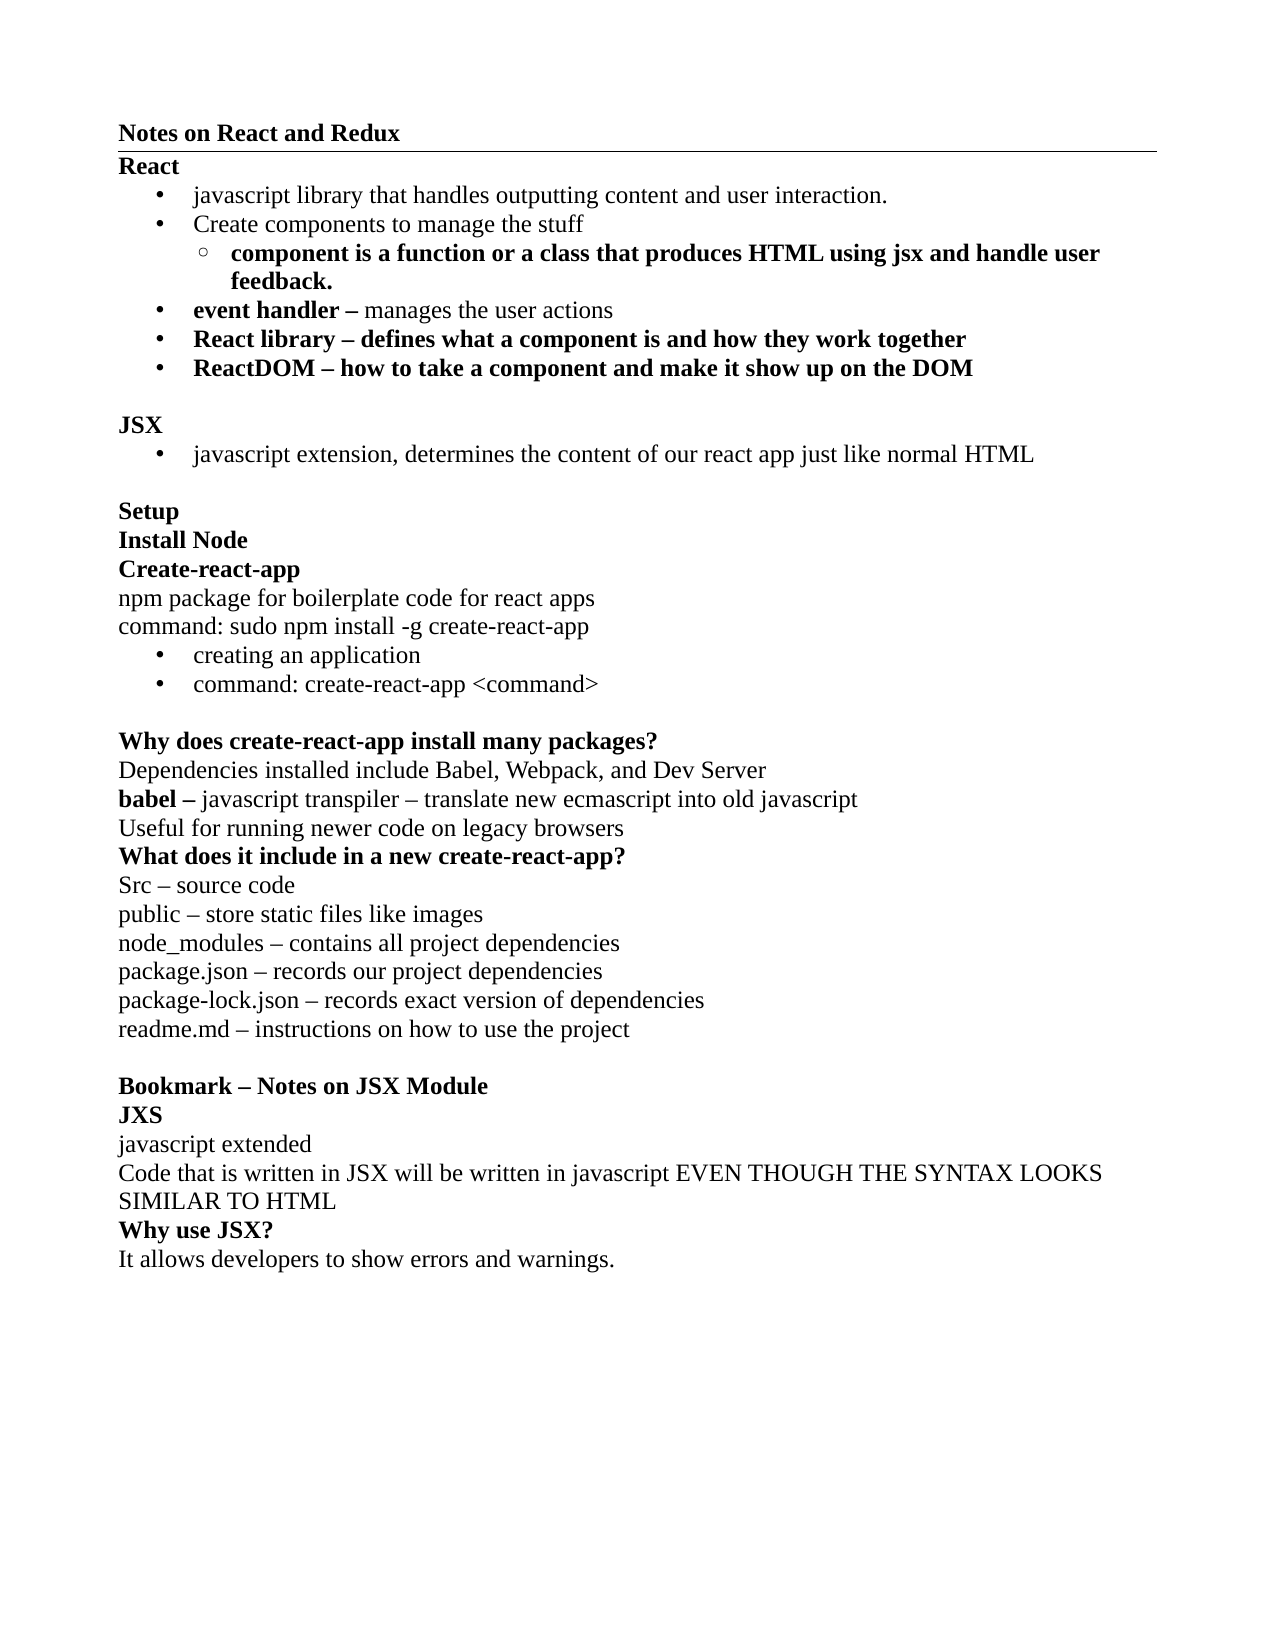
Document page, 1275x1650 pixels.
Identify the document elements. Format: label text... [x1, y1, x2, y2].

list command: create-react-app <command> [156, 669, 1157, 698]
text readme.md – instructions on how to use the project [118, 1014, 1157, 1043]
list event handler – manages the user actions [156, 295, 1157, 324]
text public – store static files like images [118, 899, 1157, 928]
text Why does create-react-app install many packages? [118, 726, 1157, 755]
text Create-react-app [118, 554, 1157, 583]
text npm package for boilerplate code for react apps [118, 583, 1157, 611]
text Src – source code [118, 870, 1157, 899]
text Useful for running newer code on legacy browsers [118, 813, 1157, 841]
text Install Node [118, 525, 1157, 554]
text JXS [118, 1100, 1157, 1129]
text node_modules – contains all project dependencies [118, 928, 1157, 956]
text Bookmark – Notes on JSX Module [118, 1071, 1157, 1100]
text package-lock.json – records exact version of dependencies [118, 985, 1157, 1014]
text JSX [118, 410, 1157, 439]
text Code that is written in JSX will be written in javascript EVEN THOUGH THE SYNTAX LOOKS SIMILAR TO HTML [118, 1158, 1157, 1215]
text command: sudo npm install -g create-react-app [118, 611, 1157, 640]
list ReactDOM – how to take a component and make it show up on the DOM [156, 353, 1157, 381]
text Why use JSX? It allows developers to show errors and warnings. [118, 1215, 1157, 1273]
text What does it include in a new create-react-app? [118, 841, 1157, 870]
list component is a function or a class that produces HTML using jsx and handle user feedback. [193, 238, 1157, 295]
list creating an application [156, 640, 1157, 669]
text Dependencies installed include Babel, Webpack, and Dev Server [118, 755, 1157, 784]
text Notes on React and Redux [118, 118, 1157, 151]
text javascript extended [118, 1129, 1157, 1158]
list React library – defines what a component is and how they work together [156, 324, 1157, 353]
text package.json – records our project dependencies [118, 956, 1157, 985]
list Create components to manage the stuff [156, 209, 1157, 238]
text React [118, 152, 1157, 180]
text Setup [118, 496, 1157, 525]
list javascript library that handles outputting content and user interaction. [156, 180, 1157, 209]
list javascript extension, determines the content of our react app just like normal HTML [156, 439, 1157, 468]
text babel – javascript transpiler – translate new ecmascript into old javascript [118, 784, 1157, 813]
